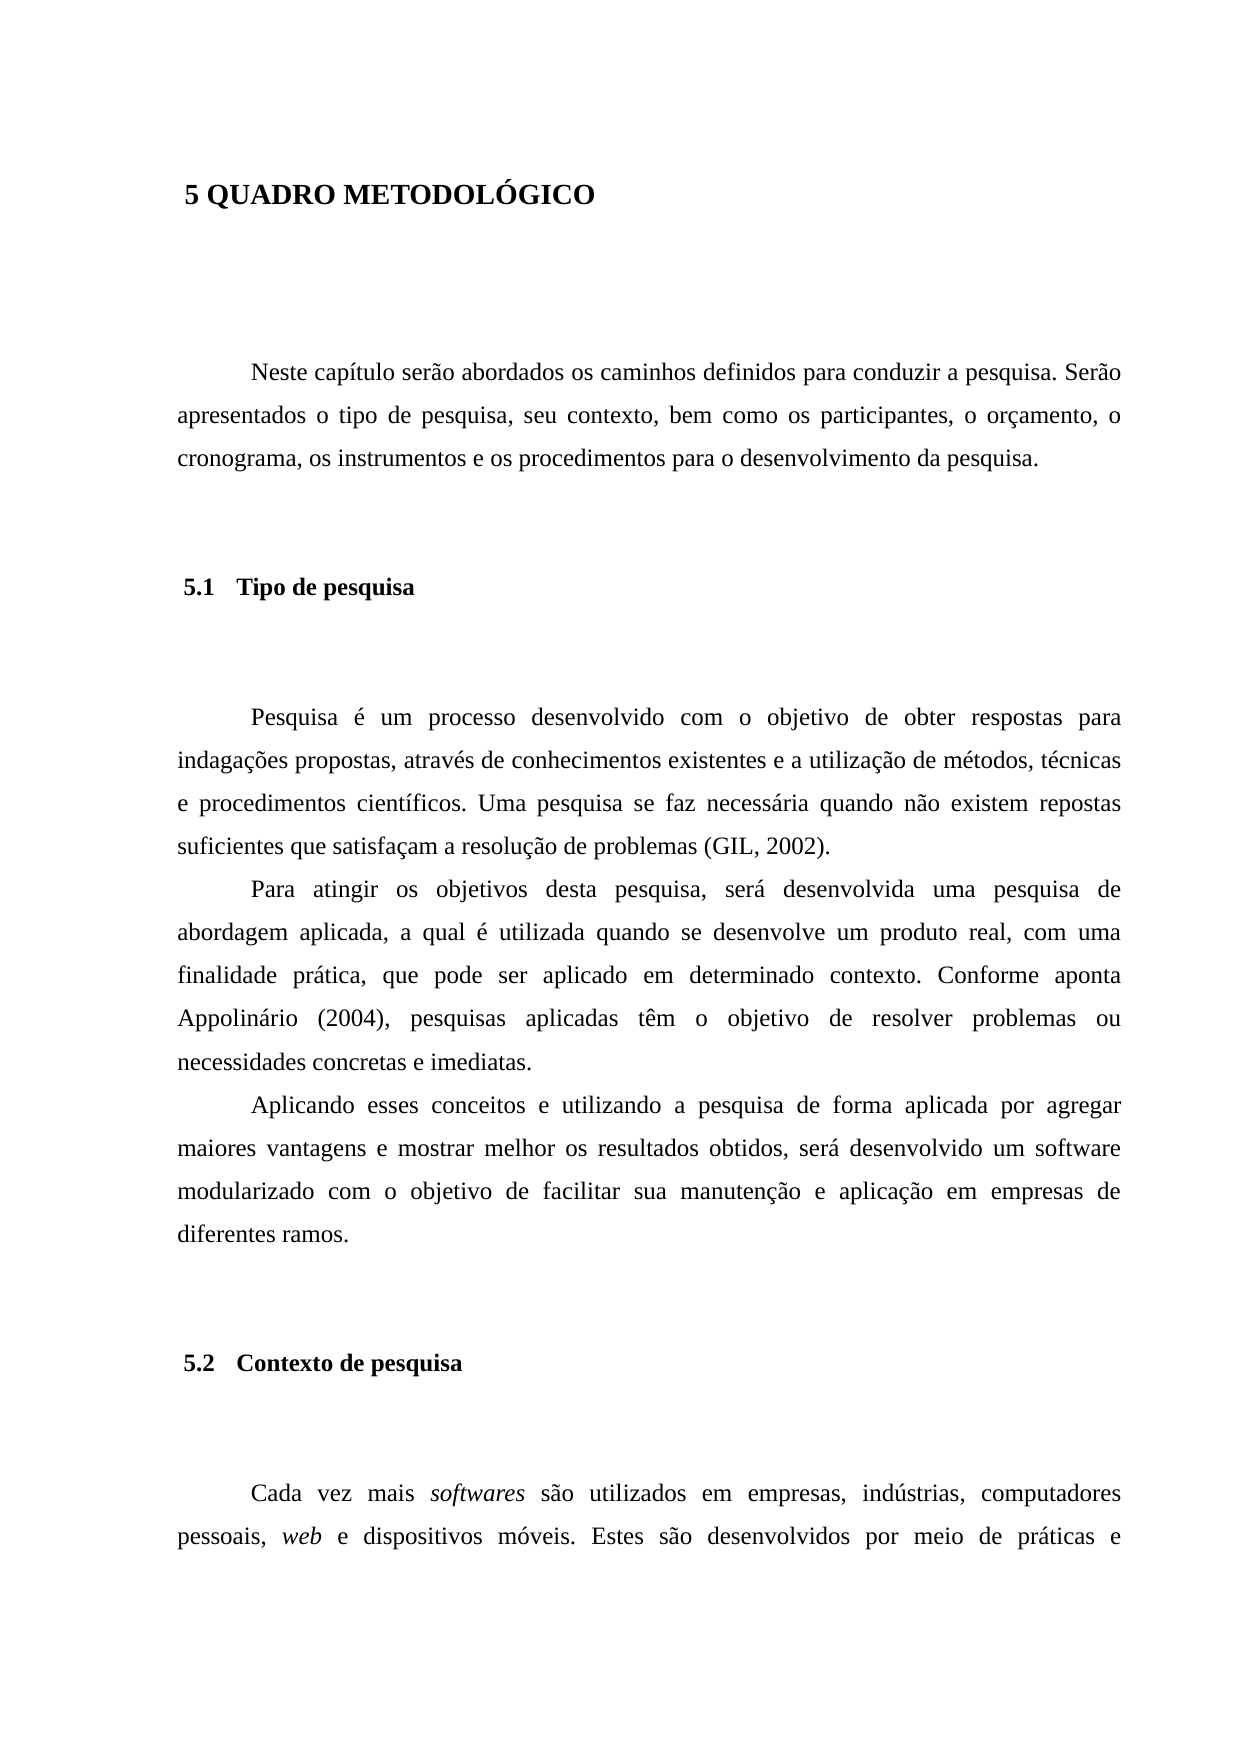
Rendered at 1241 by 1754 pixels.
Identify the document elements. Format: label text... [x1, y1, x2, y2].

title Quadro metodológico [177, 177, 1122, 211]
subtitle Contexto de pesquisa [177, 1348, 1122, 1377]
text Para atingir os objetivos desta pesquisa, será desenvolvida uma pesquisa de abordagem aplicada, a qual é utilizada quando se desenvolve um produto real, com uma finalidade prática, que pode ser aplicado em determinado contexto. Conforme aponta Appolinário (2004), pesquisas aplicadas têm o objetivo de resolver problemas ou necessidades concretas e imediatas. [177, 874, 1122, 1075]
text Aplicando esses conceitos e utilizando a pesquisa de forma aplicada por agregar maiores vantagens e mostrar melhor os resultados obtidos, será desenvolvido um software modularizado com o objetivo de facilitar sua manutenção e aplicação em empresas de diferentes ramos. [177, 1090, 1122, 1248]
text Pesquisa é um processo desenvolvido com o objetivo de obter respostas para indagações propostas, através de conhecimentos existentes e a utilização de métodos, técnicas e procedimentos científicos. Uma pesquisa se faz necessária quando não existem repostas suficientes que satisfaçam a resolução de problemas (GIL, 2002). [177, 702, 1122, 860]
text Cada vez mais softwares são utilizados em empresas, indústrias, computadores pessoais, web e dispositivos móveis. Estes são desenvolvidos por meio de práticas e [177, 1478, 1122, 1550]
subtitle Tipo de pesquisa [177, 572, 1122, 601]
text Neste capítulo serão abordados os caminhos definidos para conduzir a pesquisa. Serão apresentados o tipo de pesquisa, seu contexto, bem como os participantes, o orçamento, o cronograma, os instrumentos e os procedimentos para o desenvolvimento da pesquisa. [177, 357, 1122, 472]
